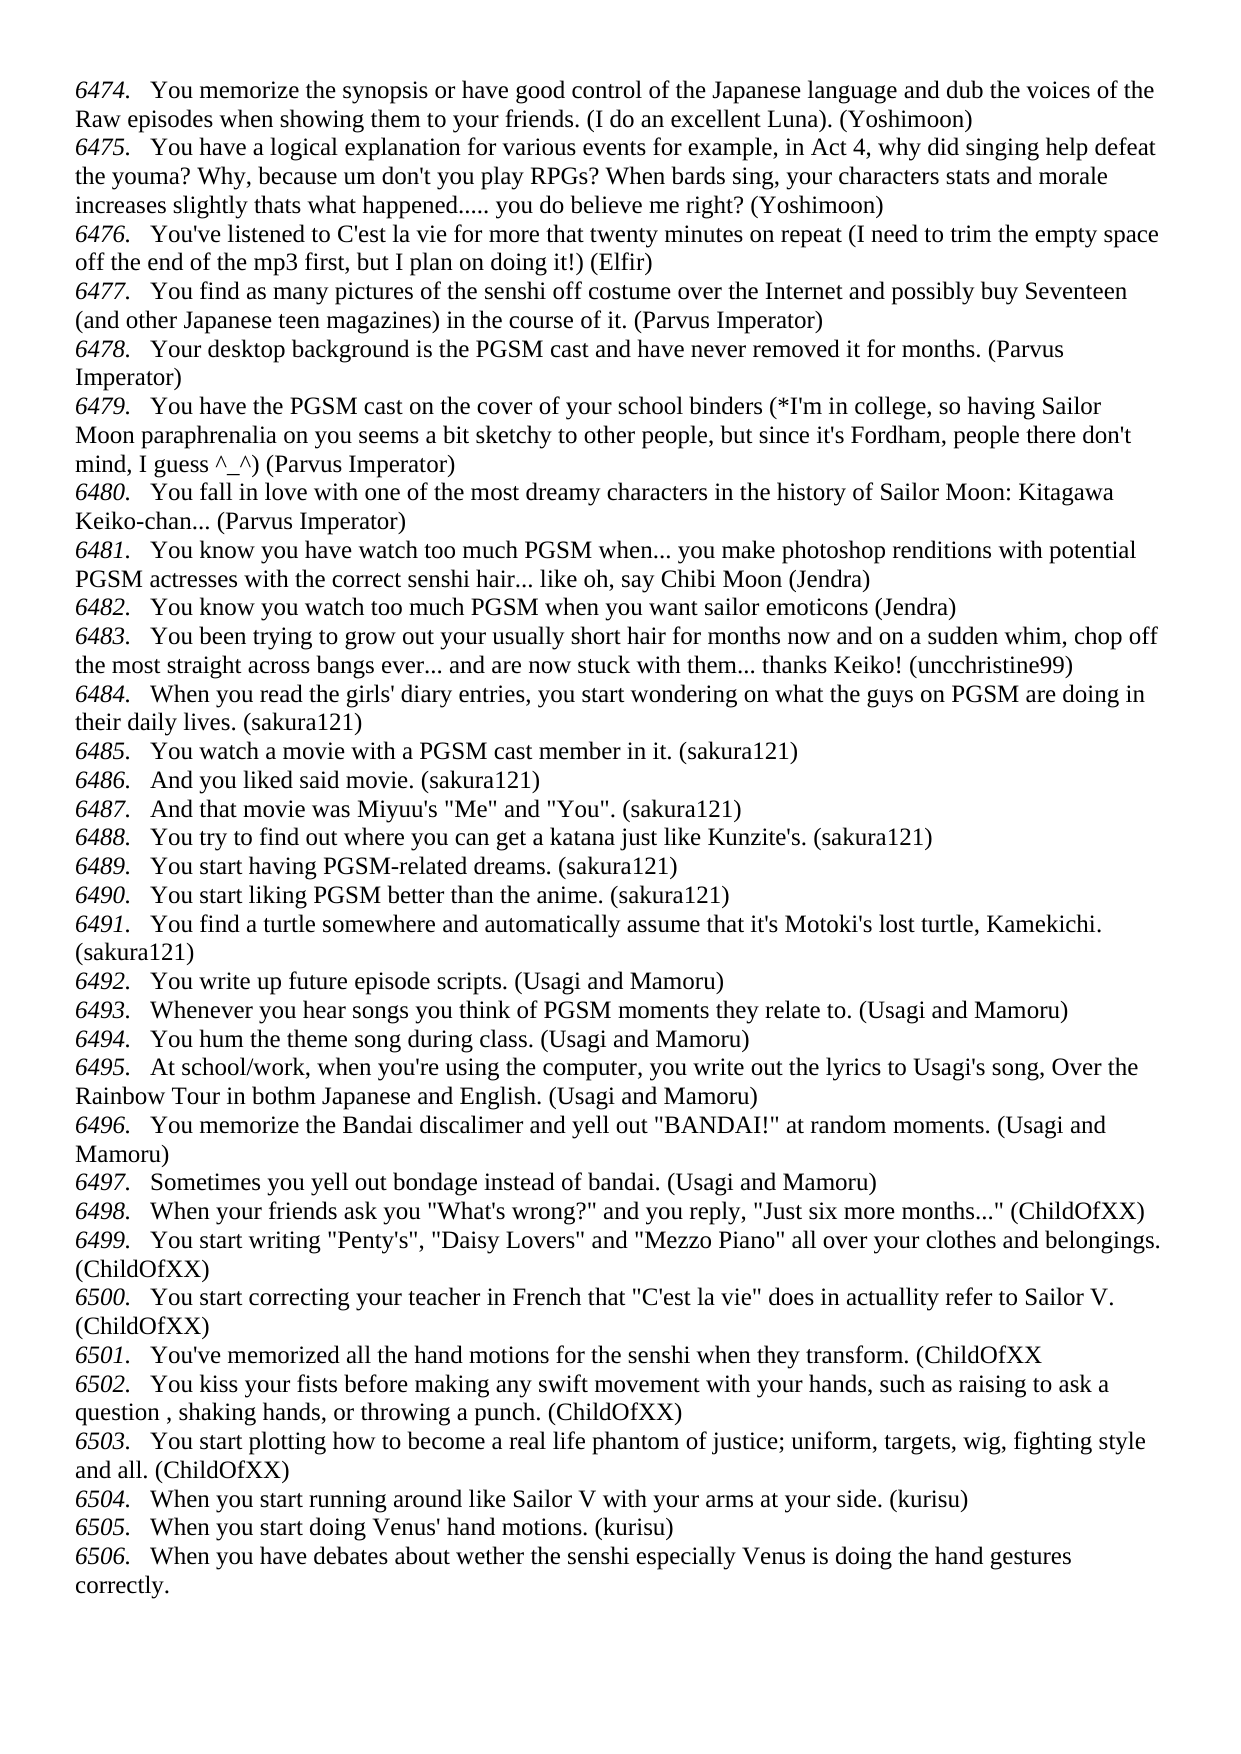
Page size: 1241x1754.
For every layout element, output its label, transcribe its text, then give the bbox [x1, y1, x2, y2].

list You start correcting your teacher in French that "C'est la vie" does in actuallity refer to Sailor V. (ChildOfXX) [75, 1282, 1165, 1340]
list You memorize the Bandai discalimer and yell out "BANDAI!" at random moments. (Usagi and Mamoru) [75, 1110, 1165, 1167]
list You start plotting how to become a real life phantom of justice; uniform, targets, wig, fighting style and all. (ChildOfXX) [75, 1426, 1165, 1484]
list You know you watch too much PGSM when you want sailor emoticons (Jendra) [75, 592, 1165, 621]
list You know you have watch too much PGSM when... you make photoshop renditions with potential PGSM actresses with the correct senshi hair... like oh, say Chibi Moon (Jendra) [75, 535, 1165, 592]
list When you start doing Venus' hand motions. (kurisu) [75, 1512, 1165, 1541]
list At school/work, when you're using the computer, you write out the lyrics to Usagi's song, Over the Rainbow Tour in bothm Japanese and English. (Usagi and Mamoru) [75, 1052, 1165, 1110]
list You been trying to grow out your usually short hair for months now and on a sudden whim, chop off the most straight across bangs ever... and are now stuck with them... thanks Keiko! (uncchristine99) [75, 621, 1165, 679]
list And that movie was Miyuu's "Me" and "You". (sakura121) [75, 794, 1165, 822]
list You hum the theme song during class. (Usagi and Mamoru) [75, 1024, 1165, 1052]
list You start writing "Penty's", "Daisy Lovers" and "Mezzo Piano" all over your clothes and belongings. (ChildOfXX) [75, 1225, 1165, 1282]
list You start having PGSM-related dreams. (sakura121) [75, 851, 1165, 880]
list You write up future episode scripts. (Usagi and Mamoru) [75, 966, 1165, 995]
list You have a logical explanation for various events for example, in Act 4, why did singing help defeat the youma? Why, because um don't you play RPGs? When bards sing, your characters stats and morale increases slightly thats what happened..... you do believe me right? (Yoshimoon) [75, 132, 1165, 219]
list When your friends ask you "What's wrong?" and you reply, "Just six more months..." (ChildOfXX) [75, 1196, 1165, 1225]
list You memorize the synopsis or have good control of the Japanese language and dub the voices of the Raw episodes when showing them to your friends. (I do an excellent Luna). (Yoshimoon) [75, 75, 1165, 132]
list And you liked said movie. (sakura121) [75, 765, 1165, 794]
list You fall in love with one of the most dreamy characters in the history of Sailor Moon: Kitagawa Keiko-chan... (Parvus Imperator) [75, 477, 1165, 535]
list Sometimes you yell out bondage instead of bandai. (Usagi and Mamoru) [75, 1167, 1165, 1196]
list You've memorized all the hand motions for the senshi when they transform. (ChildOfXX [75, 1340, 1165, 1369]
list You watch a movie with a PGSM cast member in it. (sakura121) [75, 736, 1165, 765]
list You kiss your fists before making any swift movement with your hands, such as raising to ask a question , shaking hands, or throwing a punch. (ChildOfXX) [75, 1369, 1165, 1426]
list Your desktop background is the PGSM cast and have never removed it for months. (Parvus Imperator) [75, 334, 1165, 391]
list When you start running around like Sailor V with your arms at your side. (kurisu) [75, 1484, 1165, 1512]
list You start liking PGSM better than the anime. (sakura121) [75, 880, 1165, 909]
list You find a turtle somewhere and automatically assume that it's Motoki's lost turtle, Kamekichi. (sakura121) [75, 909, 1165, 966]
list You've listened to C'est la vie for more that twenty minutes on repeat (I need to trim the empty space off the end of the mp3 first, but I plan on doing it!) (Elfir) [75, 219, 1165, 276]
list You try to find out where you can get a katana just like Kunzite's. (sakura121) [75, 822, 1165, 851]
list Whenever you hear songs you think of PGSM moments they relate to. (Usagi and Mamoru) [75, 995, 1165, 1024]
list You find as many pictures of the senshi off costume over the Internet and possibly buy Seventeen (and other Japanese teen magazines) in the course of it. (Parvus Imperator) [75, 276, 1165, 334]
list When you have debates about wether the senshi especially Venus is doing the hand gestures correctly. [75, 1541, 1165, 1599]
list You have the PGSM cast on the cover of your school binders (*I'm in college, so having Sailor Moon paraphrenalia on you seems a bit sketchy to other people, but since it's Fordham, people there don't mind, I guess ^_^) (Parvus Imperator) [75, 391, 1165, 477]
list When you read the girls' diary entries, you start wondering on what the guys on PGSM are doing in their daily lives. (sakura121) [75, 679, 1165, 736]
